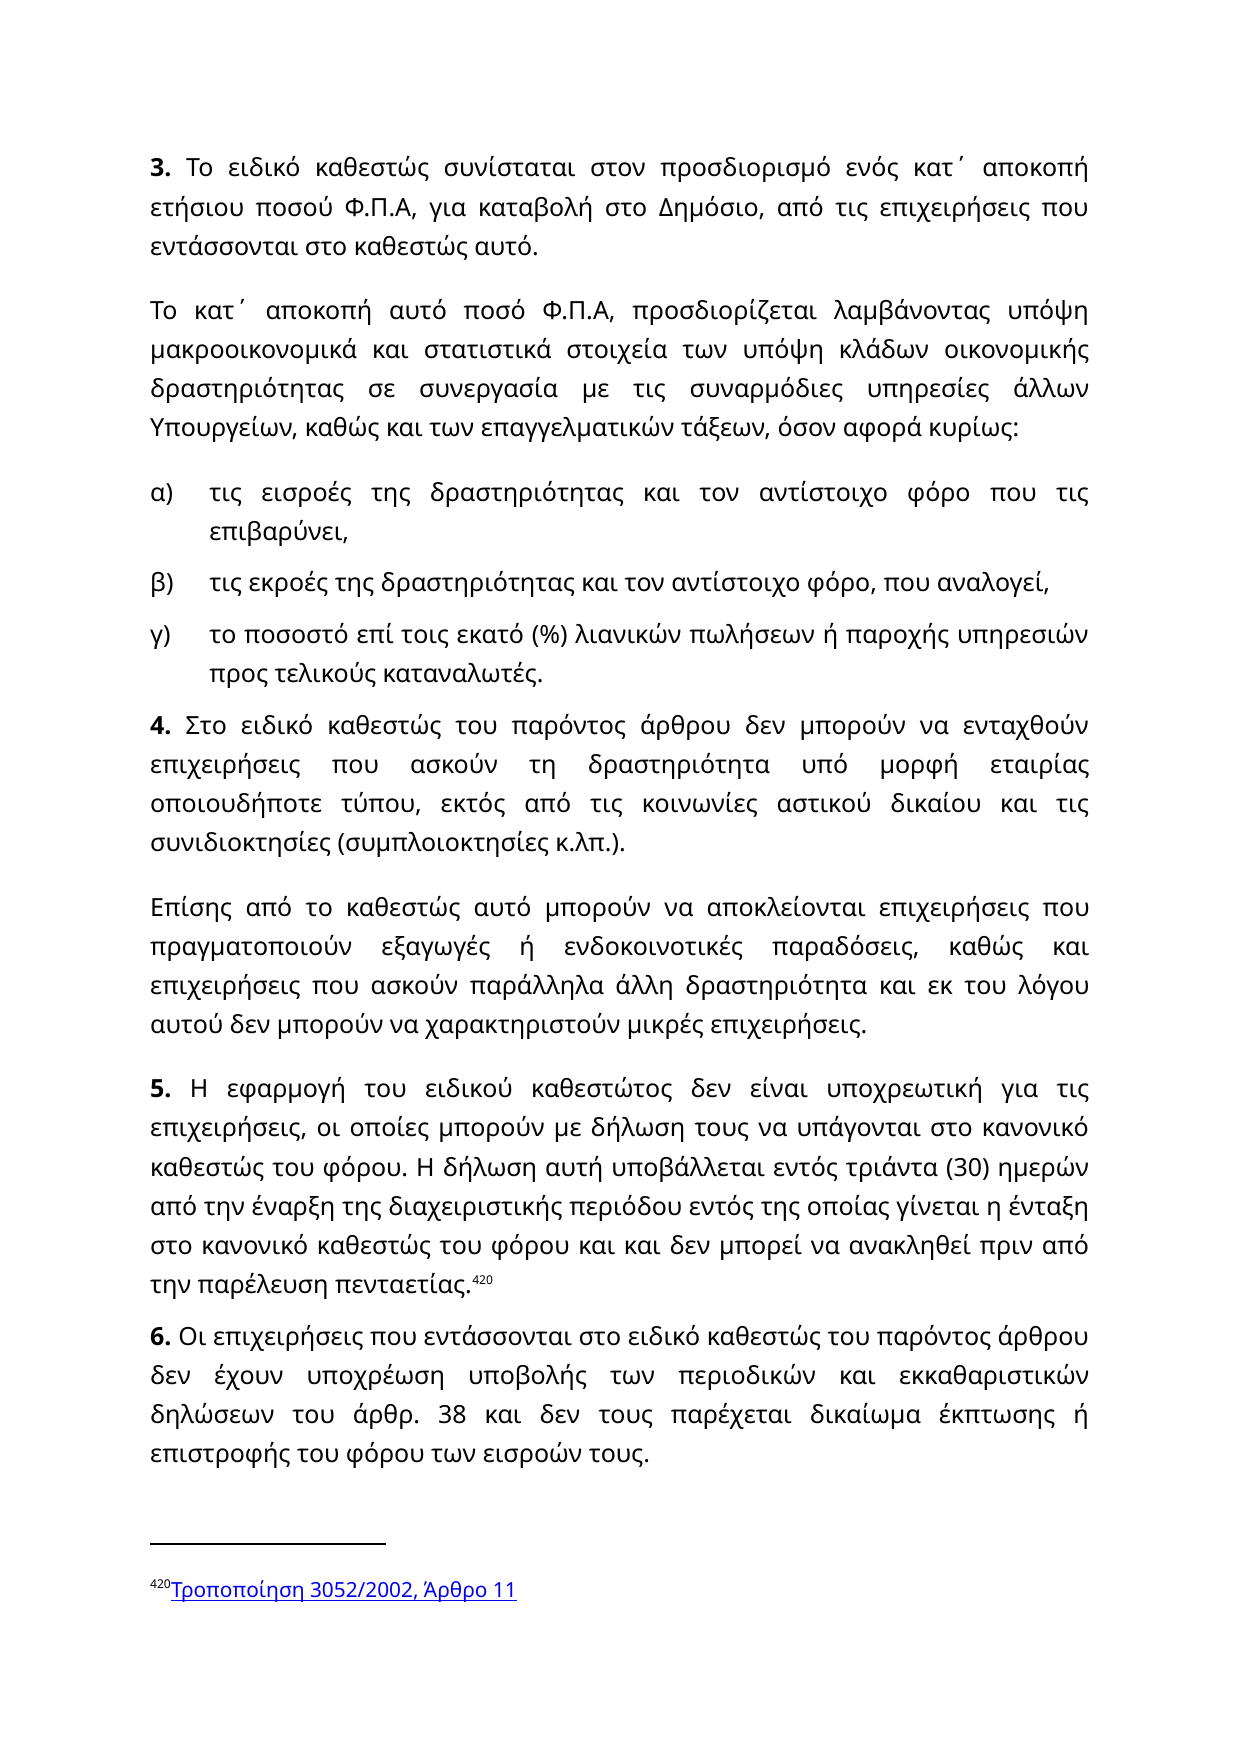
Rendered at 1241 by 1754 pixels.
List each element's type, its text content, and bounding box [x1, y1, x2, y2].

text 5. Η εφαρμογή του ειδικού καθεστώτος δεν είναι υποχρεωτική για τις επιχειρήσεις, οι οποίες μπορούν με δήλωση τους να υπάγονται στο κανονικό καθεστώς του φόρου. Η δήλωση αυτή υποβάλλεται εντός τριάντα (30) ημερών από την έναρξη της διαχειριστικής περιόδου εντός της οποίας γίνεται η ένταξη στο κανονικό καθεστώς του φόρου και και δεν μπορεί να ανακληθεί πριν από την παρέλευση πενταετίας. [150, 1071, 1090, 1301]
text Τροποποίηση 3052/2002, Άρθρο 11 [150, 1576, 1090, 1604]
list α) τις εισροές της δραστηριότητας και τον αντίστοιχο φόρο που τις επιβαρύνει, [150, 474, 1090, 547]
text 3. Το ειδικό καθεστώς συνίσταται στον προσδιορισμό ενός κατ΄ αποκοπή ετήσιου ποσού Φ.Π.Α, για καταβολή στο Δημόσιο, από τις επιχειρήσεις που εντάσσονται στο καθεστώς αυτό. [150, 150, 1090, 262]
list γ) το ποσοστό επί τοις εκατό (%) λιανικών πωλήσεων ή παροχής υπηρεσιών προς τελικούς καταναλωτές. [150, 617, 1090, 690]
text 6. Οι επιχειρήσεις που εντάσσονται στο ειδικό καθεστώς του παρόντος άρθρου δεν έχουν υποχρέωση υποβολής των περιοδικών και εκκαθαριστικών δηλώσεων του άρθρ. 38 και δεν τους παρέχεται δικαίωμα έκπτωσης ή επιστροφής του φόρου των εισροών τους. [150, 1318, 1090, 1470]
text Το κατ΄ αποκοπή αυτό ποσό Φ.Π.Α, προσδιορίζεται λαμβάνοντας υπόψη μακροοικονομικά και στατιστικά στοιχεία των υπόψη κλάδων οικονομικής δραστηριότητας σε συνεργασία με τις συναρμόδιες υπηρεσίες άλλων Υπουργείων, καθώς και των επαγγελματικών τάξεων, όσον αφορά κυρίως: [150, 292, 1090, 444]
text 4. Στο ειδικό καθεστώς του παρόντος άρθρου δεν μπορούν να ενταχθούν επιχειρήσεις που ασκούν τη δραστηριότητα υπό μορφή εταιρίας οποιουδήποτε τύπου, εκτός από τις κοινωνίες αστικού δικαίου και τις συνιδιοκτησίες (συμπλοιοκτησίες κ.λπ.). [150, 707, 1090, 859]
list β) τις εκροές της δραστηριότητας και τον αντίστοιχο φόρο, που αναλογεί, [150, 565, 1090, 599]
text Επίσης από το καθεστώς αυτό μπορούν να αποκλείονται επιχειρήσεις που πραγματοποιούν εξαγωγές ή ενδοκοινοτικές παραδόσεις, καθώς και επιχειρήσεις που ασκούν παράλληλα άλλη δραστηριότητα και εκ του λόγου αυτού δεν μπορούν να χαρακτηριστούν μικρές επιχειρήσεις. [150, 889, 1090, 1041]
